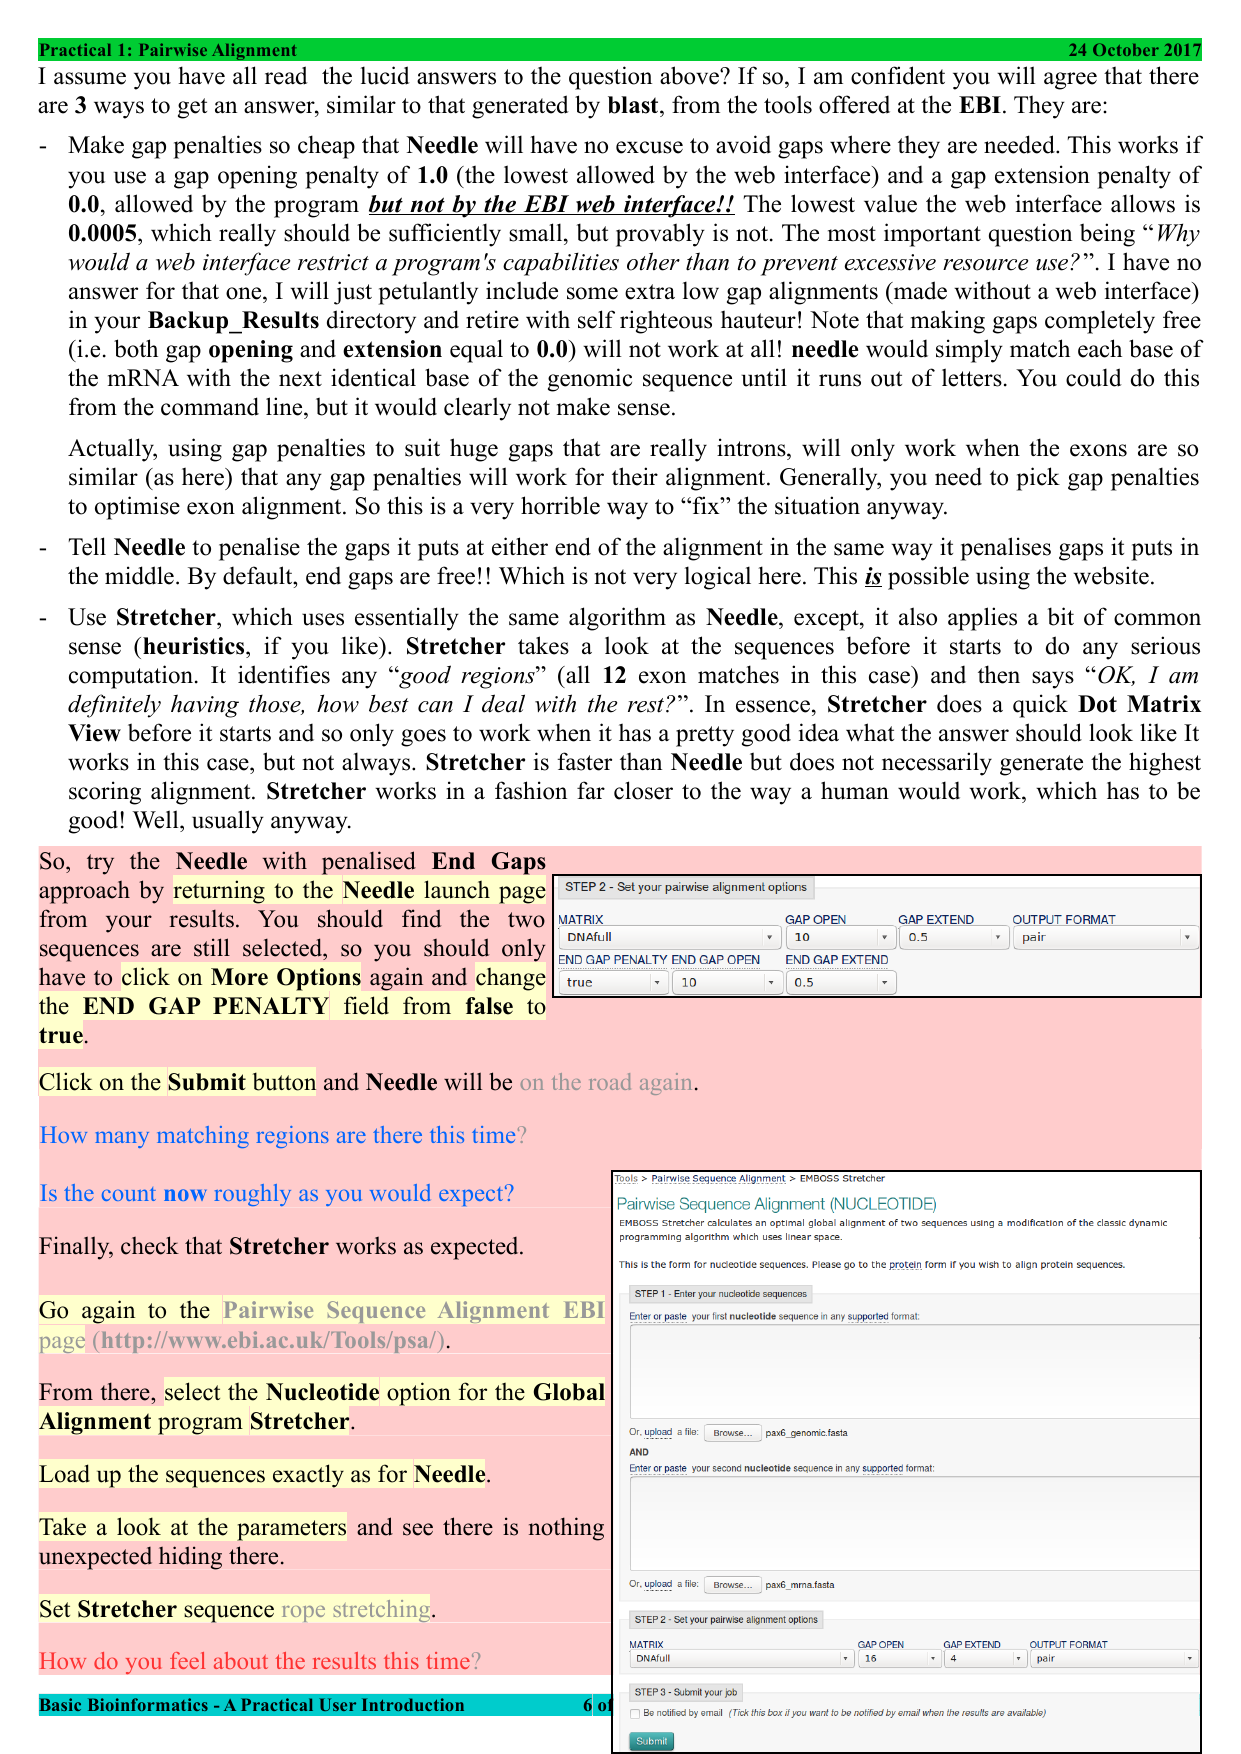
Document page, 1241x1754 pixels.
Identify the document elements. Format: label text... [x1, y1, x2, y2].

text Click on the Submit button and Needle will be on the road again. [38, 1067, 1202, 1096]
text Take a look at the parameters and see there is nothing unexpected hiding there. [38, 1512, 611, 1570]
text - Use Stretcher, which uses essentially the same algorithm as Needle, except, it also applies a bit of common sense (heuristics, if you like). Stretcher takes a look at the sequences before it starts to do any serious computation. It identifies any “good regions” (all 12 exon matches in this case) and then says “OK, I am definitely having those, how best can I deal with the rest?”. In essence, Stretcher does a quick Dot Matrix View before it starts and so only goes to work when it has a pretty good idea what the answer should look like It works in this case, but not always. Stretcher is faster than Needle but does not necessarily generate the highest scoring alignment. Stretcher works in a fashion far closer to the way a human would work, which has to be good! Well, usually anyway. [38, 602, 1202, 834]
text Set Stretcher sequence rope stretching. [38, 1593, 611, 1622]
text Go again to the Pairwise Sequence Alignment EBI page (http://www.ebi.ac.uk/Tools/psa/). [38, 1295, 611, 1353]
text Actually, using gap penalties to suit huge gaps that are really introns, will only work when the exons are so similar (as here) that any gap penalties will work for their alignment. Generally, you need to pick gap penalties to optimise exon alignment. So this is a very horrible way to “fix” the situation anyway. [38, 433, 1202, 520]
text - Tell Needle to penalise the gaps it puts at either end of the alignment in the same way it penalises gaps it puts in the middle. By default, end gaps are free!! Which is not very logical here. This is possible using the website. [38, 532, 1202, 590]
text How many matching regions are there this time? [39, 1120, 1202, 1149]
text How do you feel about the results this time? [38, 1646, 611, 1675]
text Load up the sequences exactly as for Needle. [38, 1459, 611, 1488]
picture [613, 1172, 1200, 1752]
text So, try the Needle with penalised End Gaps approach by returning to the Needle launch page from your results. You should find the two sequences are still selected, so you should only have to click on More Options again and change the END GAP PENALTY field from false to true. [38, 846, 1202, 1049]
text - Make gap penalties so cheap that Needle will have no excuse to avoid gaps where they are needed. This works if you use a gap opening penalty of 1.0 (the lowest allowed by the web interface) and a gap extension penalty of 0.0, allowed by the program but not by the EBI web interface!! The lowest value the web interface allows is 0.0005, which really should be sufficiently small, but provably is not. The most important question being “Why would a web interface restrict a program's capabilities other than to prevent excessive resource use?”. I have no answer for that one, I will just petulantly include some extra low gap alignments (made without a web interface) in your Backup_Results directory and retire with self righteous hauteur! Note that making gaps completely free (i.e. both gap opening and extension equal to 0.0) will not work at all! needle would simply match each base of the mRNA with the next identical base of the genomic sequence until it runs out of letters. You could do this from the command line, but it would clearly not make sense. [38, 130, 1202, 421]
text Is the count now roughly as you would expect? [39, 1178, 611, 1207]
text Finally, check that Stretcher works as expected. [38, 1231, 611, 1260]
text From there, select the Nucleotide option for the Global Alignment program Stretcher. [38, 1377, 611, 1435]
picture [554, 876, 1200, 996]
text I assume you have all read the lucid answers to the question above? If so, I am confident you will agree that there are 3 ways to get an answer, similar to that generated by blast, from the tools offered at the EBI. They are: [38, 61, 1202, 119]
